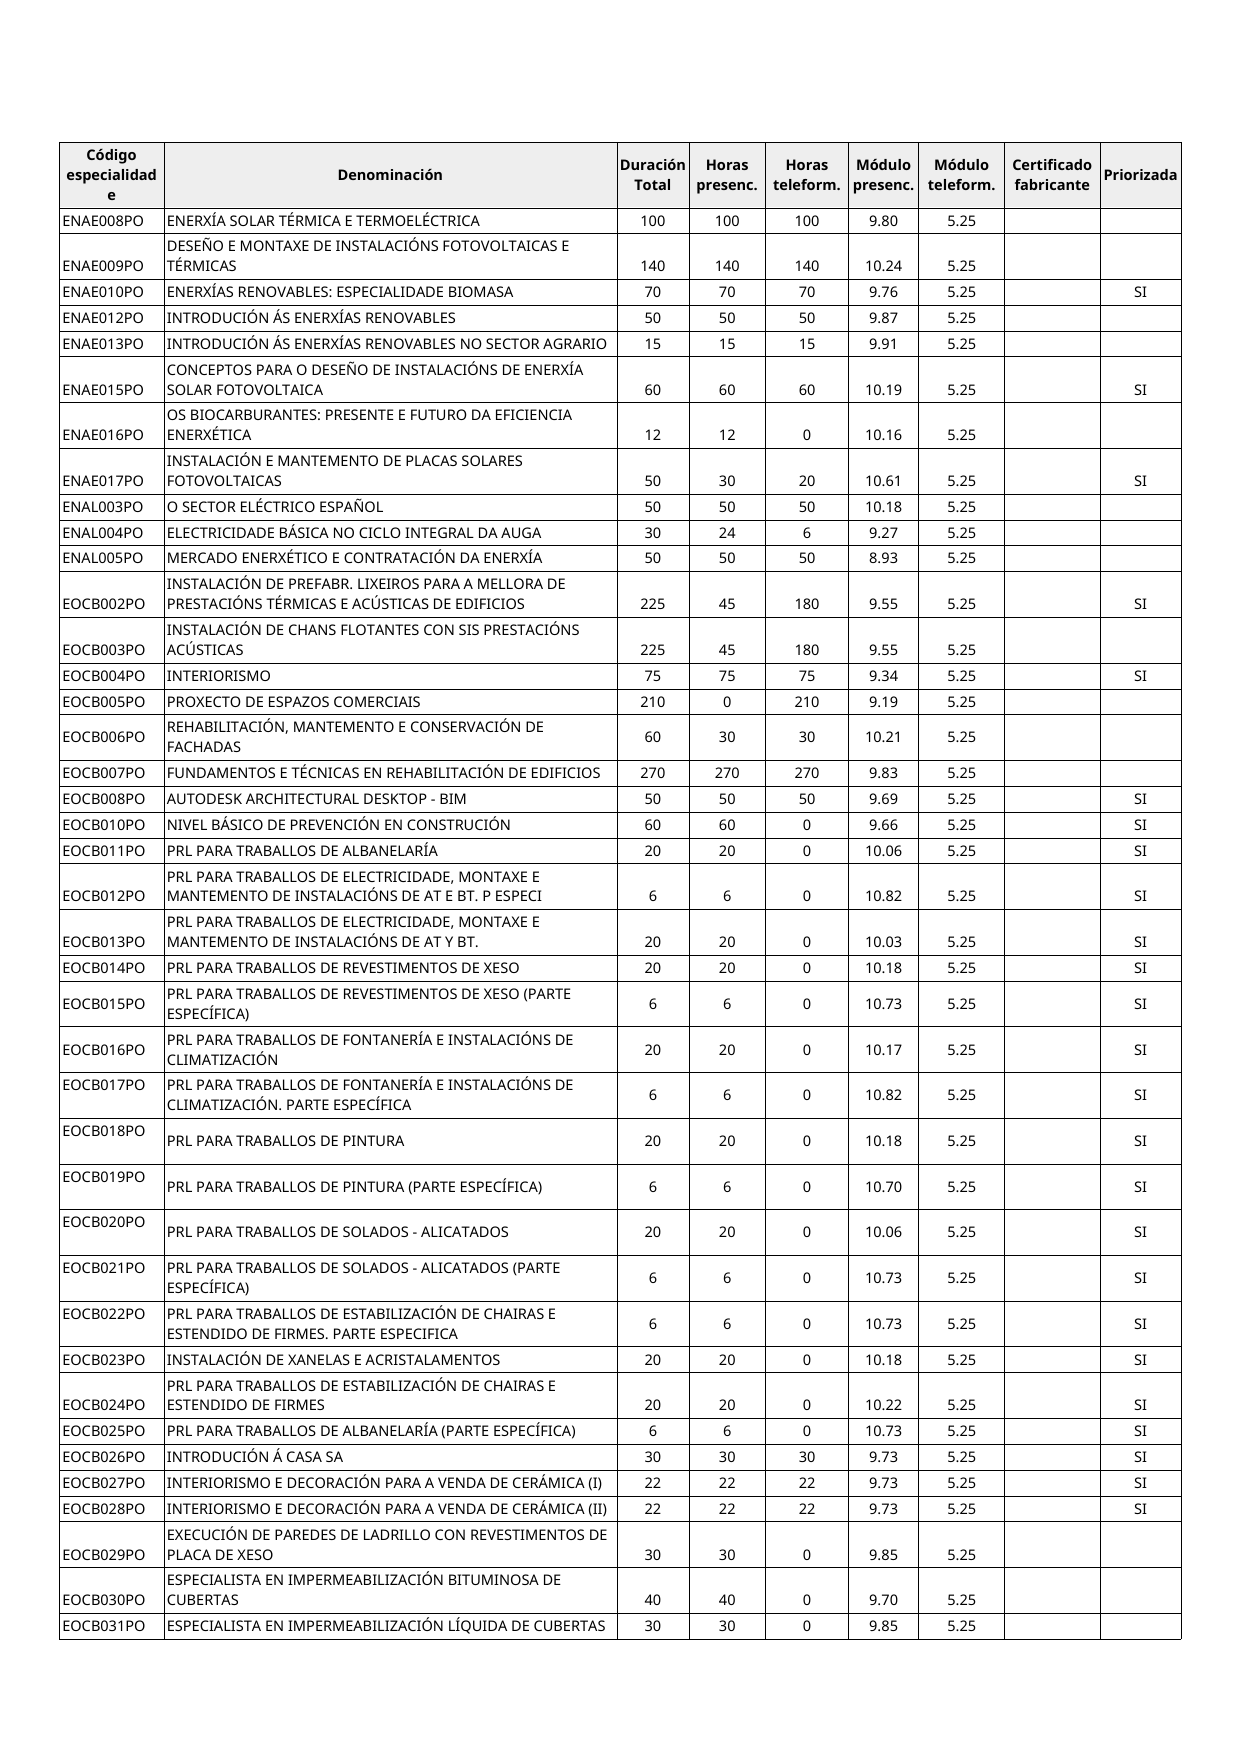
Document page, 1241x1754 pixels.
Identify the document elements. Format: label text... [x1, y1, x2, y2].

table_cell SI [1101, 1497, 1181, 1521]
table_cell 5,25 [919, 813, 1004, 837]
table_cell 225 [618, 618, 689, 663]
table_cell 6 [618, 1302, 689, 1346]
table_cell ENERXÍA SOLAR TÉRMICA E TERMOELÉCTRICA [165, 209, 617, 233]
table_cell [1101, 234, 1181, 279]
table_cell [1005, 1302, 1100, 1346]
table_cell 50 [618, 546, 689, 571]
table_cell ESPECIALISTA EN IMPERMEABILIZACIÓN LÍQUIDA DE CUBERTAS [165, 1614, 617, 1639]
table_cell OS BIOCARBURANTES: PRESENTE E FUTURO DA EFICIENCIA ENERXÉTICA [165, 403, 617, 448]
table_cell SI [1101, 1373, 1181, 1418]
table_cell 30 [618, 521, 689, 545]
table_cell 30 [690, 1522, 765, 1567]
table_cell [1005, 1027, 1100, 1072]
table_cell 5,25 [919, 690, 1004, 714]
table_cell [1005, 1256, 1100, 1301]
table_cell 10,03 [849, 910, 918, 955]
table_cell 9,73 [849, 1445, 918, 1470]
table_cell 5,25 [919, 1256, 1004, 1301]
table_cell [1005, 864, 1100, 909]
table_cell 30 [618, 1522, 689, 1567]
table_cell 0 [766, 1373, 848, 1418]
table_cell [1005, 1471, 1100, 1496]
table_cell 30 [766, 1445, 848, 1470]
table_cell AUTODESK ARCHITECTURAL DESKTOP - BIM [165, 787, 617, 812]
table_cell PRL PARA TRABALLOS DE SOLADOS - ALICATADOS [165, 1210, 617, 1255]
table_cell EOCB022PO [60, 1302, 164, 1346]
table_cell 70 [690, 280, 765, 305]
table_cell 50 [618, 306, 689, 331]
table_cell EOCB019PO [60, 1165, 164, 1209]
table_cell 9,34 [849, 664, 918, 688]
table_cell 5,25 [919, 1568, 1004, 1613]
table_cell 5,25 [919, 761, 1004, 786]
table_cell PRL PARA TRABALLOS DE PINTURA (PARTE ESPECÍFICA) [165, 1165, 617, 1209]
table_cell [1005, 787, 1100, 812]
table_cell EOCB012PO [60, 864, 164, 909]
table_cell 0 [766, 1256, 848, 1301]
table_cell 50 [766, 306, 848, 331]
table_cell [1005, 1119, 1100, 1163]
table_cell 9,27 [849, 521, 918, 545]
table_cell 9,85 [849, 1614, 918, 1639]
table_cell 60 [766, 357, 848, 402]
table_cell INTERIORISMO E DECORACIÓN PARA A VENDA DE CERÁMICA (I) [165, 1471, 617, 1496]
table_cell 0 [766, 864, 848, 909]
table_cell SI [1101, 1445, 1181, 1470]
table_cell [1005, 280, 1100, 305]
table_cell [1005, 357, 1100, 402]
table_cell 0 [766, 1568, 848, 1613]
table_cell 6 [618, 1073, 689, 1118]
table_cell [1005, 1073, 1100, 1118]
table_cell SI [1101, 1210, 1181, 1255]
table_cell 22 [690, 1497, 765, 1521]
table_cell EOCB027PO [60, 1471, 164, 1496]
table_cell 50 [690, 306, 765, 331]
table_cell 15 [618, 332, 689, 356]
table_cell 140 [618, 234, 689, 279]
table_cell 10,73 [849, 1302, 918, 1346]
table_cell 6 [690, 1419, 765, 1444]
table_cell EOCB006PO [60, 715, 164, 760]
table_cell 9,19 [849, 690, 918, 714]
table_cell 40 [618, 1568, 689, 1613]
table_cell EOCB011PO [60, 839, 164, 863]
table_cell [1101, 761, 1181, 786]
table_cell 5,25 [919, 1522, 1004, 1567]
table_cell ENAE009PO [60, 234, 164, 279]
table_cell [1005, 332, 1100, 356]
table_cell 15 [766, 332, 848, 356]
table_cell 6 [766, 521, 848, 545]
table_cell 60 [618, 813, 689, 837]
table_cell 20 [618, 956, 689, 981]
table_cell 5,25 [919, 572, 1004, 617]
table_cell 100 [618, 209, 689, 233]
table_cell ENERXÍAS RENOVABLES: ESPECIALIDADE BIOMASA [165, 280, 617, 305]
table_cell 5,25 [919, 1497, 1004, 1521]
table_cell 5,25 [919, 403, 1004, 448]
table_cell 15 [690, 332, 765, 356]
table_cell 9,55 [849, 572, 918, 617]
table_cell 0 [766, 1302, 848, 1346]
table_cell 20 [618, 1210, 689, 1255]
table_cell PROXECTO DE ESPAZOS COMERCIAIS [165, 690, 617, 714]
table_cell 60 [690, 813, 765, 837]
table_cell 22 [766, 1471, 848, 1496]
table_cell PRL PARA TRABALLOS DE REVESTIMENTOS DE XESO [165, 956, 617, 981]
table_cell 10,18 [849, 495, 918, 519]
table_cell 5,25 [919, 1165, 1004, 1209]
table_cell 9,70 [849, 1568, 918, 1613]
table_cell SI [1101, 664, 1181, 688]
table_cell SI [1101, 813, 1181, 837]
table_cell 9,66 [849, 813, 918, 837]
table_cell 12 [690, 403, 765, 448]
table_cell [1101, 403, 1181, 448]
table_cell [1101, 715, 1181, 760]
table_cell 20 [690, 839, 765, 863]
table_cell ENAE015PO [60, 357, 164, 402]
table_cell 20 [618, 1027, 689, 1072]
table_cell 20 [690, 1347, 765, 1372]
table_cell 5,25 [919, 1614, 1004, 1639]
table_cell 20 [690, 956, 765, 981]
table_cell EOCB018PO [60, 1119, 164, 1163]
table_cell 20 [618, 1347, 689, 1372]
table_cell DESEÑO E MONTAXE DE INSTALACIÓNS FOTOVOLTAICAS E TÉRMICAS [165, 234, 617, 279]
table_cell 60 [690, 357, 765, 402]
table_cell NIVEL BÁSICO DE PREVENCIÓN EN CONSTRUCIÓN [165, 813, 617, 837]
table_cell 5,25 [919, 910, 1004, 955]
table_cell [1101, 306, 1181, 331]
table_cell SI [1101, 357, 1181, 402]
table_cell SI [1101, 449, 1181, 494]
table_cell PRL PARA TRABALLOS DE FONTANERÍA E INSTALACIÓNS DE CLIMATIZACIÓN [165, 1027, 617, 1072]
table_cell 10,18 [849, 1119, 918, 1163]
table_cell 10,70 [849, 1165, 918, 1209]
table_cell 12 [618, 403, 689, 448]
table_cell EOCB014PO [60, 956, 164, 981]
table_cell 9,55 [849, 618, 918, 663]
table_cell EOCB010PO [60, 813, 164, 837]
table_cell 6 [690, 1302, 765, 1346]
table_cell 10,73 [849, 1419, 918, 1444]
table_cell 5,25 [919, 956, 1004, 981]
table_cell 5,25 [919, 521, 1004, 545]
table_cell [1005, 209, 1100, 233]
table_cell 6 [618, 1165, 689, 1209]
table_header Horas presenc. [690, 143, 765, 207]
table_cell ENAE008PO [60, 209, 164, 233]
table_cell 210 [618, 690, 689, 714]
table_cell [1005, 910, 1100, 955]
table_cell 9,73 [849, 1471, 918, 1496]
table_cell 20 [766, 449, 848, 494]
table_cell 24 [690, 521, 765, 545]
table_cell INTERIORISMO E DECORACIÓN PARA A VENDA DE CERÁMICA (II) [165, 1497, 617, 1521]
table_cell 10,82 [849, 1073, 918, 1118]
table_cell 6 [690, 1165, 765, 1209]
table_cell [1005, 572, 1100, 617]
table_cell PRL PARA TRABALLOS DE ALBANELARÍA (PARTE ESPECÍFICA) [165, 1419, 617, 1444]
table_header Denominación [165, 143, 617, 207]
table_cell 0 [766, 1073, 848, 1118]
table_cell EOCB025PO [60, 1419, 164, 1444]
table_cell 22 [618, 1497, 689, 1521]
table_cell 0 [766, 1614, 848, 1639]
table_cell 10,06 [849, 1210, 918, 1255]
table_cell 5,25 [919, 1027, 1004, 1072]
table_cell 20 [690, 1373, 765, 1418]
table_cell ENAL004PO [60, 521, 164, 545]
table_cell 100 [690, 209, 765, 233]
table_cell 5,25 [919, 209, 1004, 233]
table_cell [1005, 761, 1100, 786]
table_cell 5,25 [919, 664, 1004, 688]
table_cell [1005, 839, 1100, 863]
table_cell 180 [766, 618, 848, 663]
table_cell [1005, 495, 1100, 519]
table_cell ENAE010PO [60, 280, 164, 305]
table_cell 0 [766, 1165, 848, 1209]
table_cell 50 [766, 495, 848, 519]
table_cell [1005, 234, 1100, 279]
table_cell ENAE017PO [60, 449, 164, 494]
table_cell EOCB007PO [60, 761, 164, 786]
table_cell ENAE013PO [60, 332, 164, 356]
table_cell 5,25 [919, 1073, 1004, 1118]
table_cell 10,61 [849, 449, 918, 494]
table_cell 5,25 [919, 715, 1004, 760]
table_cell 6 [690, 1256, 765, 1301]
table_cell EOCB015PO [60, 982, 164, 1026]
table_cell 50 [766, 546, 848, 571]
table_cell SI [1101, 1165, 1181, 1209]
table_cell [1101, 618, 1181, 663]
table_cell 50 [618, 495, 689, 519]
table_cell INTRODUCIÓN ÁS ENERXÍAS RENOVABLES NO SECTOR AGRARIO [165, 332, 617, 356]
table_cell PRL PARA TRABALLOS DE PINTURA [165, 1119, 617, 1163]
table_cell [1101, 332, 1181, 356]
table_cell SI [1101, 1347, 1181, 1372]
table_cell 70 [618, 280, 689, 305]
table_cell PRL PARA TRABALLOS DE ESTABILIZACIÓN DE CHAIRAS E ESTENDIDO DE FIRMES [165, 1373, 617, 1418]
table_cell 0 [766, 1522, 848, 1567]
table_cell 10,06 [849, 839, 918, 863]
table_cell [1005, 1614, 1100, 1639]
table_cell 5,25 [919, 864, 1004, 909]
table_cell 0 [766, 1027, 848, 1072]
table_cell [1101, 209, 1181, 233]
table_cell [1005, 664, 1100, 688]
table_cell 5,25 [919, 1445, 1004, 1470]
table_cell [1005, 1347, 1100, 1372]
table_cell 10,21 [849, 715, 918, 760]
table_cell 5,25 [919, 546, 1004, 571]
table_cell [1101, 690, 1181, 714]
table_cell [1005, 546, 1100, 571]
table_cell 75 [766, 664, 848, 688]
table_cell 0 [766, 1419, 848, 1444]
table_cell 0 [690, 690, 765, 714]
table_cell 50 [690, 787, 765, 812]
table_cell 5,25 [919, 1373, 1004, 1418]
table_cell 50 [690, 546, 765, 571]
table_cell 30 [690, 715, 765, 760]
table_cell SI [1101, 1256, 1181, 1301]
table_cell INTERIORISMO [165, 664, 617, 688]
table_cell 20 [690, 1210, 765, 1255]
table_cell MERCADO ENERXÉTICO E CONTRATACIÓN DA ENERXÍA [165, 546, 617, 571]
table_cell 9,91 [849, 332, 918, 356]
table_cell 0 [766, 839, 848, 863]
table_cell EOCB028PO [60, 1497, 164, 1521]
table_header Priorizada [1101, 143, 1181, 207]
table_cell SI [1101, 280, 1181, 305]
table_cell [1005, 715, 1100, 760]
table_cell 6 [618, 982, 689, 1026]
table_cell 10,73 [849, 1256, 918, 1301]
table_cell 180 [766, 572, 848, 617]
table_cell 5,25 [919, 357, 1004, 402]
table_cell 210 [766, 690, 848, 714]
table_cell [1005, 1165, 1100, 1209]
table_cell [1101, 1568, 1181, 1613]
table_cell [1005, 982, 1100, 1026]
table_cell PRL PARA TRABALLOS DE ELECTRICIDADE, MONTAXE E MANTEMENTO DE INSTALACIÓNS DE AT Y BT. [165, 910, 617, 955]
table_cell INSTALACIÓN E MANTEMENTO DE PLACAS SOLARES FOTOVOLTAICAS [165, 449, 617, 494]
table_cell 75 [690, 664, 765, 688]
table_cell 9,73 [849, 1497, 918, 1521]
table_cell [1005, 1497, 1100, 1521]
table_cell ENAL003PO [60, 495, 164, 519]
table_cell PRL PARA TRABALLOS DE REVESTIMENTOS DE XESO (PARTE ESPECÍFICA) [165, 982, 617, 1026]
table_cell 0 [766, 813, 848, 837]
table_cell 20 [690, 1027, 765, 1072]
table_cell 50 [766, 787, 848, 812]
table_cell 10,24 [849, 234, 918, 279]
table_cell 5,25 [919, 306, 1004, 331]
table_cell SI [1101, 1419, 1181, 1444]
table_cell SI [1101, 787, 1181, 812]
table_cell [1005, 1522, 1100, 1567]
table_cell SI [1101, 1027, 1181, 1072]
table_header Horas teleform. [766, 143, 848, 207]
table_cell SI [1101, 982, 1181, 1026]
table_cell 6 [618, 864, 689, 909]
table_cell PRL PARA TRABALLOS DE ELECTRICIDADE, MONTAXE E MANTEMENTO DE INSTALACIÓNS DE AT E BT. P ESPECI [165, 864, 617, 909]
table_cell 0 [766, 982, 848, 1026]
table_cell [1005, 521, 1100, 545]
table_cell 6 [618, 1256, 689, 1301]
table_cell 10,18 [849, 1347, 918, 1372]
table_cell 30 [690, 449, 765, 494]
table_cell 0 [766, 1119, 848, 1163]
table_cell [1005, 1210, 1100, 1255]
table_cell 0 [766, 403, 848, 448]
table_cell [1005, 1373, 1100, 1418]
table_cell 270 [618, 761, 689, 786]
table_cell EOCB017PO [60, 1073, 164, 1118]
table_cell 5,25 [919, 1419, 1004, 1444]
table_cell [1005, 618, 1100, 663]
table_cell SI [1101, 1302, 1181, 1346]
table_header Código especialidade [60, 143, 164, 207]
table_cell 50 [618, 787, 689, 812]
table_cell 20 [618, 1119, 689, 1163]
table_cell 60 [618, 357, 689, 402]
table_cell [1005, 449, 1100, 494]
table_cell ENAL005PO [60, 546, 164, 571]
table_cell 50 [618, 449, 689, 494]
table_cell 100 [766, 209, 848, 233]
table_header Certificado fabricante [1005, 143, 1100, 207]
table_cell [1005, 1419, 1100, 1444]
table_cell REHABILITACIÓN, MANTEMENTO E CONSERVACIÓN DE FACHADAS [165, 715, 617, 760]
table_cell O SECTOR ELÉCTRICO ESPAÑOL [165, 495, 617, 519]
table_cell PRL PARA TRABALLOS DE ALBANELARÍA [165, 839, 617, 863]
table_cell 20 [690, 910, 765, 955]
table_cell 270 [690, 761, 765, 786]
table_cell 5,25 [919, 1347, 1004, 1372]
table_header Módulo teleform. [919, 143, 1004, 207]
table_cell 8,93 [849, 546, 918, 571]
table_cell EOCB003PO [60, 618, 164, 663]
table_cell 45 [690, 572, 765, 617]
table_cell 22 [766, 1497, 848, 1521]
table_cell 30 [618, 1614, 689, 1639]
table_cell 5,25 [919, 618, 1004, 663]
table_cell 70 [766, 280, 848, 305]
table_cell 22 [690, 1471, 765, 1496]
table_cell 5,25 [919, 332, 1004, 356]
table_cell 5,25 [919, 1471, 1004, 1496]
table_cell 0 [766, 1347, 848, 1372]
table_cell EOCB016PO [60, 1027, 164, 1072]
table_cell 10,73 [849, 982, 918, 1026]
table_cell INSTALACIÓN DE XANELAS E ACRISTALAMENTOS [165, 1347, 617, 1372]
table_cell [1101, 495, 1181, 519]
table_cell 10,22 [849, 1373, 918, 1418]
table_cell INSTALACIÓN DE PREFABR. LIXEIROS PARA A MELLORA DE PRESTACIÓNS TÉRMICAS E ACÚSTICAS DE EDIFICIOS [165, 572, 617, 617]
table_cell [1101, 546, 1181, 571]
table_cell 5,25 [919, 234, 1004, 279]
table_cell 0 [766, 956, 848, 981]
table_cell PRL PARA TRABALLOS DE SOLADOS - ALICATADOS (PARTE ESPECÍFICA) [165, 1256, 617, 1301]
table_cell FUNDAMENTOS E TÉCNICAS EN REHABILITACIÓN DE EDIFICIOS [165, 761, 617, 786]
table_cell 225 [618, 572, 689, 617]
table_cell 60 [618, 715, 689, 760]
table_cell [1005, 813, 1100, 837]
table_cell ENAE016PO [60, 403, 164, 448]
table_cell SI [1101, 1119, 1181, 1163]
table_cell 9,83 [849, 761, 918, 786]
table_cell 9,69 [849, 787, 918, 812]
table_cell 9,87 [849, 306, 918, 331]
table_cell 20 [618, 1373, 689, 1418]
table_cell 5,25 [919, 495, 1004, 519]
table_cell CONCEPTOS PARA O DESEÑO DE INSTALACIÓNS DE ENERXÍA SOLAR FOTOVOLTAICA [165, 357, 617, 402]
table_cell 0 [766, 1210, 848, 1255]
table_cell EOCB004PO [60, 664, 164, 688]
table_cell EOCB020PO [60, 1210, 164, 1255]
table_cell [1005, 1568, 1100, 1613]
table_cell 6 [618, 1419, 689, 1444]
table_cell 5,25 [919, 449, 1004, 494]
table_cell 30 [690, 1614, 765, 1639]
table_cell 10,17 [849, 1027, 918, 1072]
table_cell SI [1101, 956, 1181, 981]
table_cell EOCB013PO [60, 910, 164, 955]
table_cell 10,19 [849, 357, 918, 402]
table_cell [1005, 956, 1100, 981]
table_cell 10,18 [849, 956, 918, 981]
table_cell ELECTRICIDADE BÁSICA NO CICLO INTEGRAL DA AUGA [165, 521, 617, 545]
table_cell PRL PARA TRABALLOS DE ESTABILIZACIÓN DE CHAIRAS E ESTENDIDO DE FIRMES. PARTE ESPECIFICA [165, 1302, 617, 1346]
table_cell EOCB002PO [60, 572, 164, 617]
table_cell 6 [690, 864, 765, 909]
table_cell 30 [690, 1445, 765, 1470]
table_cell 40 [690, 1568, 765, 1613]
table_cell 140 [766, 234, 848, 279]
table_cell EOCB024PO [60, 1373, 164, 1418]
table_cell SI [1101, 910, 1181, 955]
table_cell PRL PARA TRABALLOS DE FONTANERÍA E INSTALACIÓNS DE CLIMATIZACIÓN. PARTE ESPECÍFICA [165, 1073, 617, 1118]
table_cell 20 [690, 1119, 765, 1163]
table_cell 5,25 [919, 982, 1004, 1026]
table_cell 30 [766, 715, 848, 760]
table_cell 5,25 [919, 1302, 1004, 1346]
table_cell 6 [690, 1073, 765, 1118]
table_cell 20 [618, 910, 689, 955]
table_cell EOCB008PO [60, 787, 164, 812]
table_cell [1101, 521, 1181, 545]
table_cell EOCB005PO [60, 690, 164, 714]
table_cell 30 [618, 1445, 689, 1470]
table_cell 5,25 [919, 1210, 1004, 1255]
table_header Módulo presenc. [849, 143, 918, 207]
table_cell EXECUCIÓN DE PAREDES DE LADRILLO CON REVESTIMENTOS DE PLACA DE XESO [165, 1522, 617, 1567]
table_cell 75 [618, 664, 689, 688]
table_cell [1101, 1522, 1181, 1567]
table_cell SI [1101, 1471, 1181, 1496]
table_cell SI [1101, 864, 1181, 909]
table_cell [1005, 403, 1100, 448]
table_cell [1005, 690, 1100, 714]
table_cell 6 [690, 982, 765, 1026]
table_cell EOCB023PO [60, 1347, 164, 1372]
table_cell 5,25 [919, 1119, 1004, 1163]
table_cell INTRODUCIÓN ÁS ENERXÍAS RENOVABLES [165, 306, 617, 331]
table_cell INSTALACIÓN DE CHANS FLOTANTES CON SIS PRESTACIÓNS ACÚSTICAS [165, 618, 617, 663]
table_cell [1101, 1614, 1181, 1639]
table_cell [1005, 306, 1100, 331]
table_cell ESPECIALISTA EN IMPERMEABILIZACIÓN BITUMINOSA DE CUBERTAS [165, 1568, 617, 1613]
table_cell 0 [766, 910, 848, 955]
table_cell 45 [690, 618, 765, 663]
table_cell EOCB031PO [60, 1614, 164, 1639]
table_cell SI [1101, 839, 1181, 863]
table_cell 270 [766, 761, 848, 786]
table_cell 10,16 [849, 403, 918, 448]
table_cell 9,80 [849, 209, 918, 233]
table_cell 50 [690, 495, 765, 519]
table_header Duración Total [618, 143, 689, 207]
table_cell 140 [690, 234, 765, 279]
table_cell ENAE012PO [60, 306, 164, 331]
table_cell [1005, 1445, 1100, 1470]
table_cell 9,76 [849, 280, 918, 305]
table_cell EOCB021PO [60, 1256, 164, 1301]
table_cell SI [1101, 572, 1181, 617]
table_cell 10,82 [849, 864, 918, 909]
table_cell SI [1101, 1073, 1181, 1118]
table_cell 22 [618, 1471, 689, 1496]
table_cell 5,25 [919, 280, 1004, 305]
table_cell EOCB030PO [60, 1568, 164, 1613]
table_cell EOCB026PO [60, 1445, 164, 1470]
table_cell 9,85 [849, 1522, 918, 1567]
table_cell 5,25 [919, 839, 1004, 863]
table_cell EOCB029PO [60, 1522, 164, 1567]
table_cell INTRODUCIÓN Á CASA SA [165, 1445, 617, 1470]
table_cell 20 [618, 839, 689, 863]
table_cell 5,25 [919, 787, 1004, 812]
